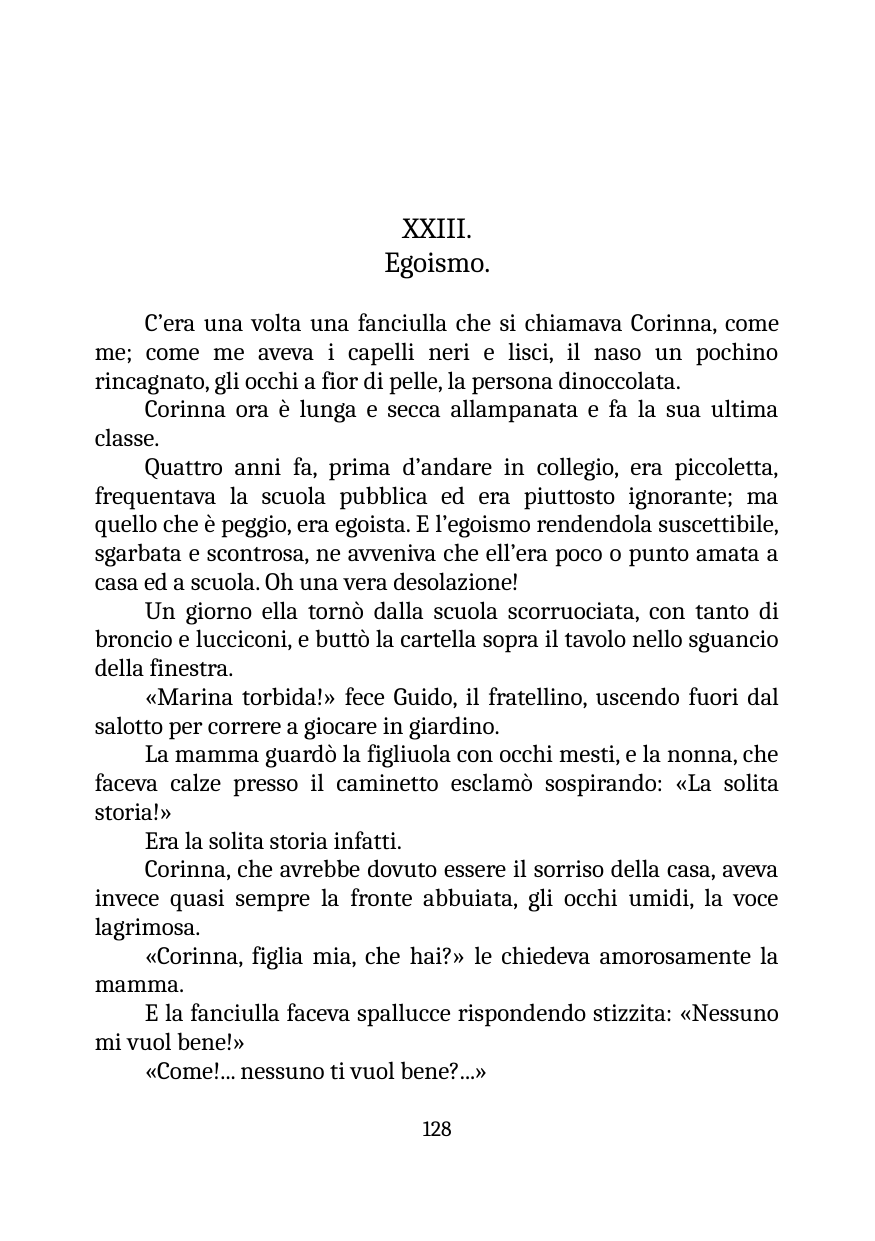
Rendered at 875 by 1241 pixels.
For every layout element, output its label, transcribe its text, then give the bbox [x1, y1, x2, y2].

text «Come!... nessuno ti vuol bene?...» [94, 1057, 779, 1085]
text E la fanciulla faceva spallucce rispondendo stizzita: «Nessuno mi vuol bene!» [94, 999, 779, 1057]
text La mamma guardò la figliuola con occhi mesti, e la nonna, che faceva calze presso il caminetto esclamò sospirando: «La solita storia!» [94, 740, 779, 827]
text Era la solita storia infatti. [94, 827, 779, 855]
text Corinna ora è lunga e secca allampanata e fa la sua ultima classe. [94, 395, 779, 453]
text Corinna, che avrebbe dovuto essere il sorriso della casa, aveva invece quasi sempre la fronte abbuiata, gli occhi umidi, la voce lagrimosa. [94, 855, 779, 942]
text Un giorno ella tornò dalla scuola scorruociata, con tanto di broncio e lucciconi, e buttò la cartella sopra il tavolo nello sguancio della finestra. [94, 597, 779, 683]
text «Corinna, figlia mia, che hai?» le chiedeva amorosamente la mamma. [94, 942, 779, 999]
text «Marina torbida!» fece Guido, il fratellino, uscendo fuori dal salotto per correre a giocare in giardino. [94, 683, 779, 740]
text Quattro anni fa, prima d’andare in collegio, era piccoletta, frequentava la scuola pubblica ed era piuttosto ignorante; ma quello che è peggio, era egoista. E l’egoismo rendendola suscettibile, sgarbata e scontrosa, ne avveniva che ell’era poco o punto amata a casa ed a scuola. Oh una vera desolazione! [94, 453, 779, 597]
subtitle XXIII. Egoismo. [94, 213, 779, 280]
text C’era una volta una fanciulla che si chiamava Corinna, come me; come me aveva i capelli neri e lisci, il naso un pochino rincagnato, gli occhi a fior di pelle, la persona dinoccolata. [94, 309, 779, 395]
